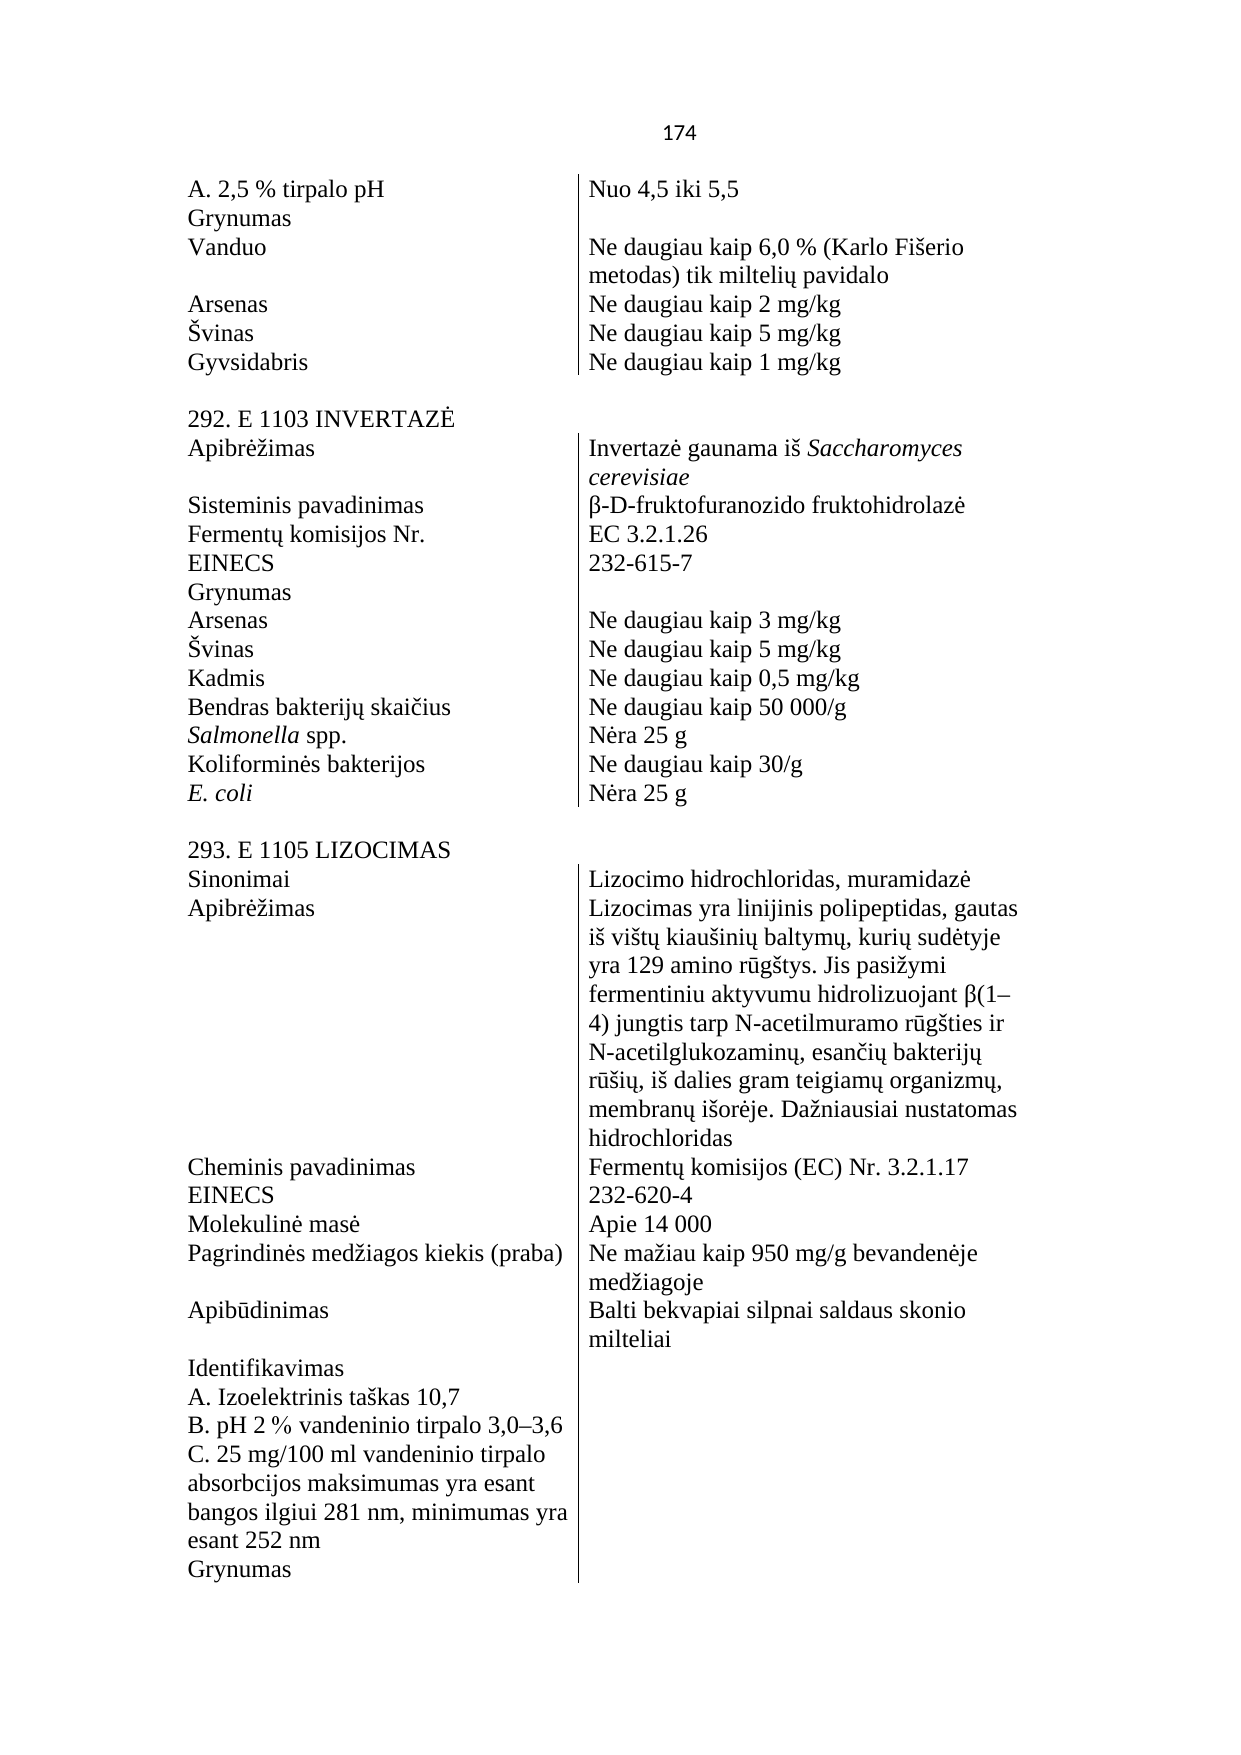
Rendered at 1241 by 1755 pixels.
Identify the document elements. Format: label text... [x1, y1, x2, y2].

table_cell Lizocimas yra linijinis polipeptidas, gautas iš vištų kiaušinių baltymų, kurių sudėtyje yra 129 amino rūgštys. Jis pasižymi fermentiniu aktyvumu hidrolizuojant βbeta(1–4) jungtis tarp N-acetilmuramo rūgšties ir N-acetilglukozaminų, esančių bakterijų rūšių, iš dalies gram teigiamų organizmų, membranų išorėje. Dažniausiai nustatomas hidrochloridas [579, 893, 1036, 1152]
table_cell Identifikavimas [177, 1353, 578, 1382]
table_cell Molekulinė masė [177, 1209, 578, 1238]
table_cell Balti bekvapiai silpnai saldaus skonio milteliai [579, 1295, 1036, 1353]
table_cell [1036, 548, 1132, 577]
table_cell A. Izoelektrinis taškas 10,7 [177, 1382, 578, 1410]
table_cell Ne daugiau kaip 5 mg/kg [579, 318, 1036, 347]
table_cell Ne daugiau kaip 6,0 % (Karlo Fišerio metodas) tik miltelių pavidalo [579, 232, 1036, 289]
table_cell Sisteminis pavadinimas [177, 490, 578, 519]
table_cell Ne daugiau kaip 50 000/g [579, 692, 1036, 720]
table_cell [1036, 1295, 1132, 1353]
table_cell βbeta-D-fruktofuranozido fruktohidrolazė [579, 490, 1036, 519]
table_cell [1036, 289, 1132, 318]
table_cell Nėra 25 g [579, 778, 1036, 807]
table_cell Koliforminės bakterijos [177, 749, 578, 778]
table_cell Arsenas [177, 605, 578, 634]
table_cell Grynumas [177, 1554, 578, 1583]
table_cell Vanduo [177, 232, 578, 289]
table_cell Invertazė gaunama iš Saccharomyces cerevisiae [579, 433, 1036, 490]
table_cell Apibūdinimas [177, 1295, 578, 1353]
table_cell [1036, 605, 1132, 634]
table_cell Fermentų komisijos Nr. [177, 519, 578, 548]
table_cell Arsenas [177, 289, 578, 318]
table_cell [1036, 692, 1132, 720]
table_cell [1036, 203, 1132, 232]
table_cell [1036, 663, 1132, 692]
table_cell 232-620-4 [579, 1180, 1036, 1209]
table_cell Lizocimo hidrochloridas, muramidazė [579, 864, 1036, 893]
table_cell [1036, 634, 1132, 663]
table_cell [579, 1353, 1036, 1382]
table_cell Ne daugiau kaip 30/g [579, 749, 1036, 778]
table_cell Apibrėžimas [177, 893, 578, 1152]
table_cell [1036, 1382, 1132, 1410]
table_cell Apie 14 000 [579, 1209, 1036, 1238]
table_cell Ne daugiau kaip 1 mg/kg [579, 347, 1036, 375]
table_cell Fermentų komisijos (EC) Nr. 3.2.1.17 [579, 1152, 1036, 1180]
table_cell Cheminis pavadinimas [177, 1152, 578, 1180]
table_cell Ne mažiau kaip 950 mg/g bevandenėje medžiagoje [579, 1238, 1036, 1295]
table_cell [579, 203, 1036, 232]
table_cell EINECS [177, 1180, 578, 1209]
table_cell [1036, 864, 1132, 893]
table_cell [579, 1410, 1036, 1439]
table_cell Ne daugiau kaip 3 mg/kg [579, 605, 1036, 634]
table_cell Salmonella spp. [177, 720, 578, 749]
table_cell Sinonimai [177, 864, 578, 893]
table_cell 232-615-7 [579, 548, 1036, 577]
table_cell Ne daugiau kaip 0,5 mg/kg [579, 663, 1036, 692]
table_cell 293. E 1105 LIZOCIMAS [177, 807, 1036, 864]
table_cell Nėra 25 g [579, 720, 1036, 749]
table_cell A. 2,5 % tirpalo pH [177, 174, 578, 203]
table_cell [1036, 807, 1132, 864]
table_cell Ne daugiau kaip 5 mg/kg [579, 634, 1036, 663]
table_cell [1036, 347, 1132, 375]
table_cell C. 25 mg/100 ml vandeninio tirpalo absorbcijos maksimumas yra esant bangos ilgiui 281 nm, minimumas yra esant 252 nm [177, 1439, 578, 1554]
table_cell Apibrėžimas [177, 433, 578, 490]
table_cell Kadmis [177, 663, 578, 692]
table_cell [1036, 174, 1132, 203]
table_cell Gyvsidabris [177, 347, 578, 375]
table_cell [1036, 519, 1132, 548]
table_cell [579, 577, 1036, 605]
table_cell [1036, 1152, 1132, 1180]
table_cell [579, 1382, 1036, 1410]
table_cell [1036, 720, 1132, 749]
table_cell [1036, 1238, 1132, 1295]
table_cell [1036, 1410, 1132, 1439]
table_cell EC 3.2.1.26 [579, 519, 1036, 548]
table_cell Ne daugiau kaip 2 mg/kg [579, 289, 1036, 318]
table_cell [579, 1554, 1036, 1583]
table_cell [1036, 1180, 1132, 1209]
table_cell Grynumas [177, 577, 578, 605]
table_cell [1036, 778, 1132, 807]
table_cell [1036, 1439, 1132, 1554]
table_cell [1036, 577, 1132, 605]
table_cell [1036, 490, 1132, 519]
table_cell B. pH 2  vandeninio tirpalo 3,0–3,6 [177, 1410, 578, 1439]
table_cell [1036, 893, 1132, 1152]
table_cell Bendras bakterijų skaičius [177, 692, 578, 720]
table_cell [1036, 749, 1132, 778]
table_cell Grynumas [177, 203, 578, 232]
table_cell [1036, 1353, 1132, 1382]
table_cell [1036, 375, 1132, 433]
table_cell [1036, 433, 1132, 490]
table_cell [1036, 1554, 1132, 1583]
table_cell 292. E 1103 INVERTAZĖ [177, 375, 1036, 433]
table_cell Nuo 4,5 iki 5,5 [579, 174, 1036, 203]
table_cell Pagrindinės medžiagos kiekis (praba) [177, 1238, 578, 1295]
table_cell [1036, 1209, 1132, 1238]
table_cell E. coli [177, 778, 578, 807]
table_cell [579, 1439, 1036, 1554]
table_cell EINECS [177, 548, 578, 577]
table_cell [1036, 318, 1132, 347]
table_cell Švinas [177, 634, 578, 663]
table_cell [1036, 232, 1132, 289]
table_cell Švinas [177, 318, 578, 347]
